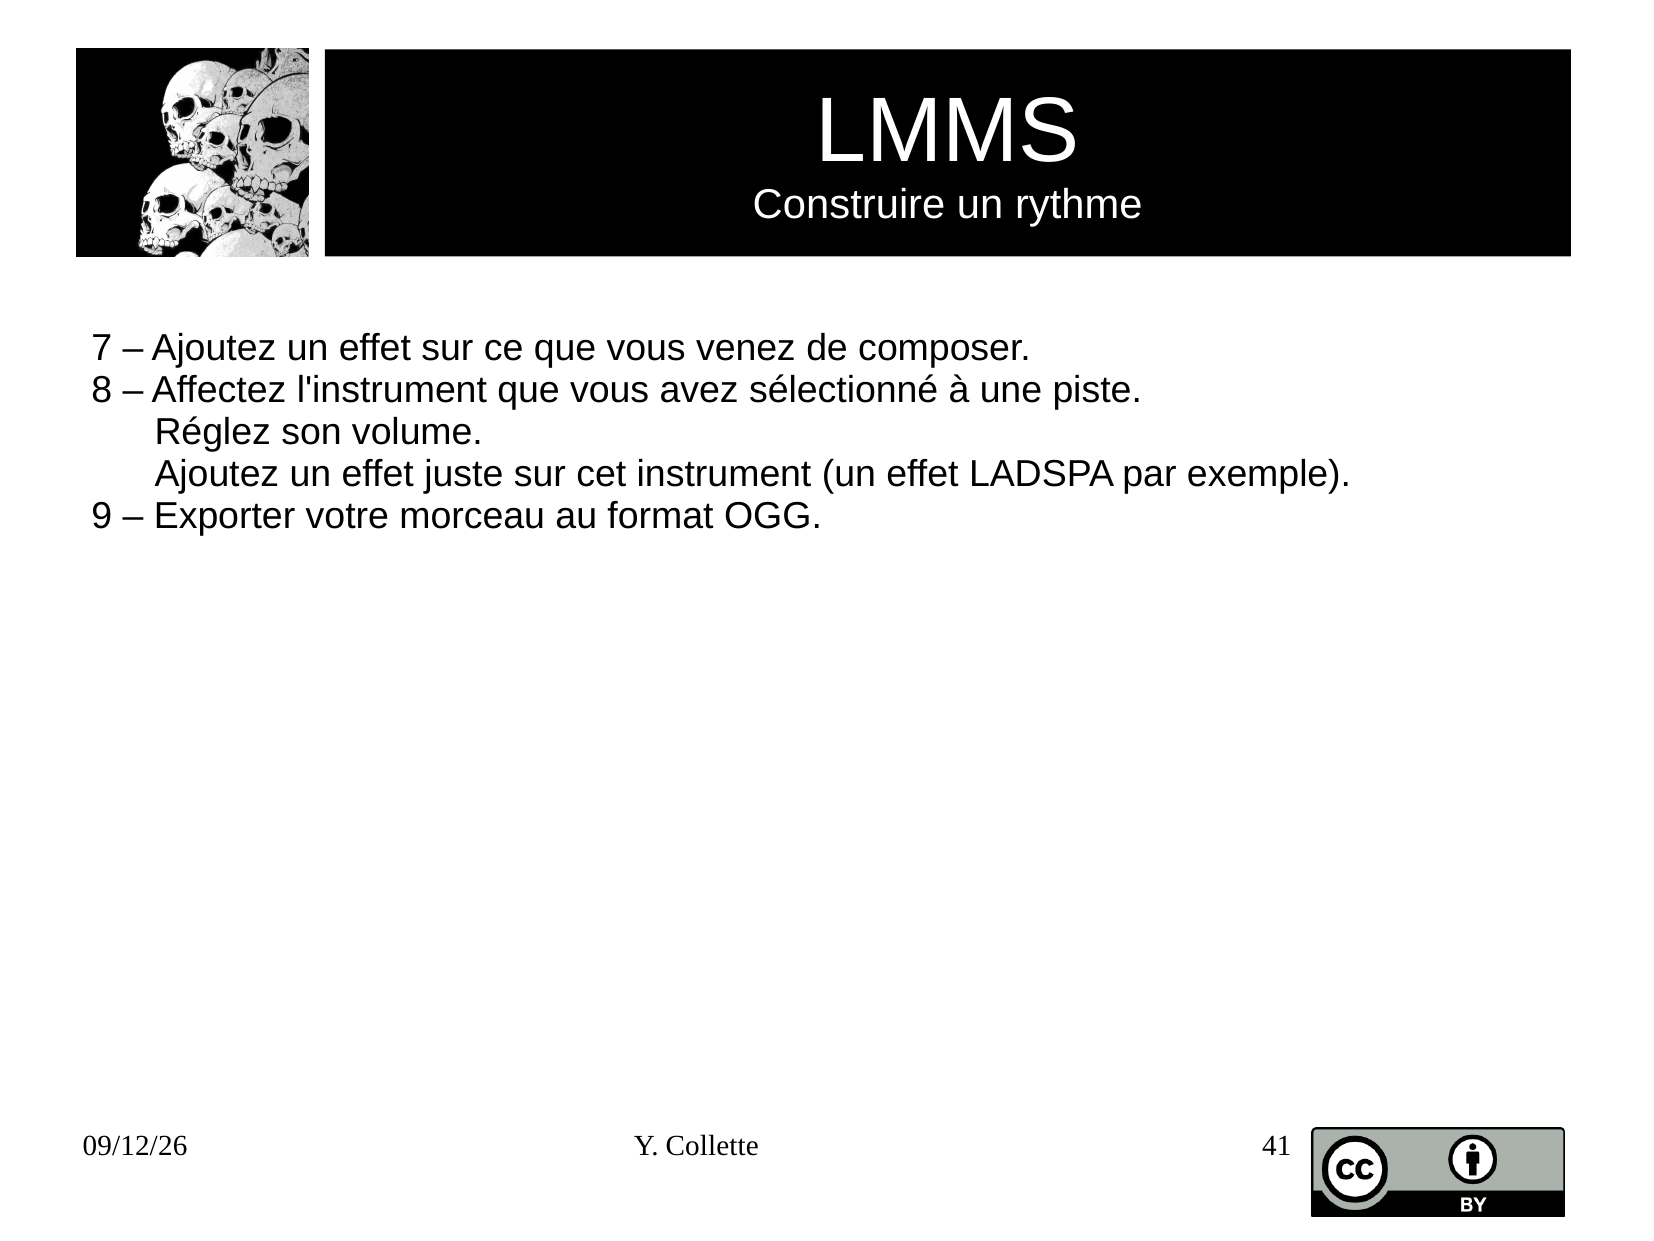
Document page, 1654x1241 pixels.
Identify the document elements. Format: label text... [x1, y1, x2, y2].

title LMMS Construire un rythme [324, 49, 1571, 257]
picture [1311, 1127, 1565, 1217]
text_box 7 – Ajoutez un effet sur ce que vous venez de composer. 8 – Affectez l'instrument que vous avez sélectionné à une piste. Réglez son volume. Ajoutez un effet juste sur cet instrument (un effet LADSPA par exemple). 9 – Exporter votre morceau au format OGG. [76, 318, 1465, 544]
picture [76, 48, 309, 257]
